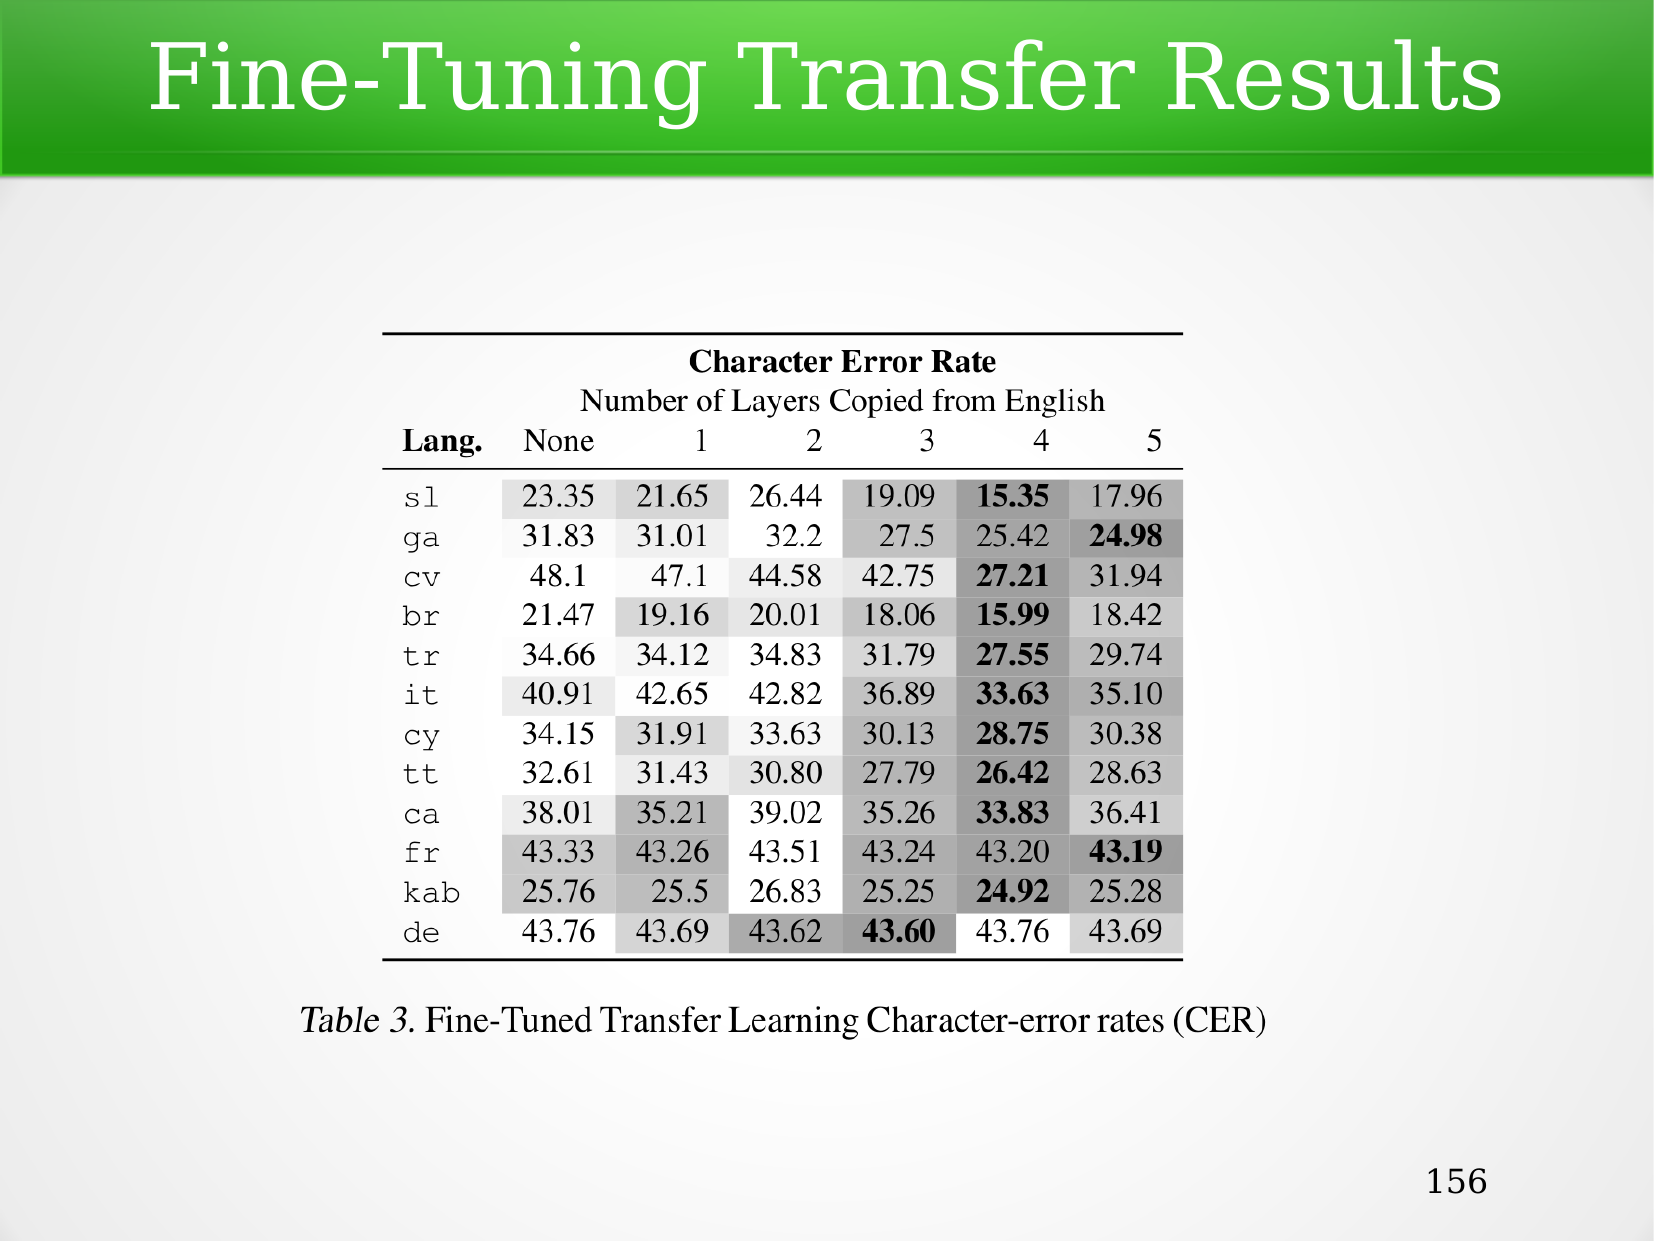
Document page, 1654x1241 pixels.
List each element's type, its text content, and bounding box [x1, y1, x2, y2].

picture [0, 0, 1654, 1241]
title Fine-Tuning Transfer Results [82, 11, 1571, 154]
